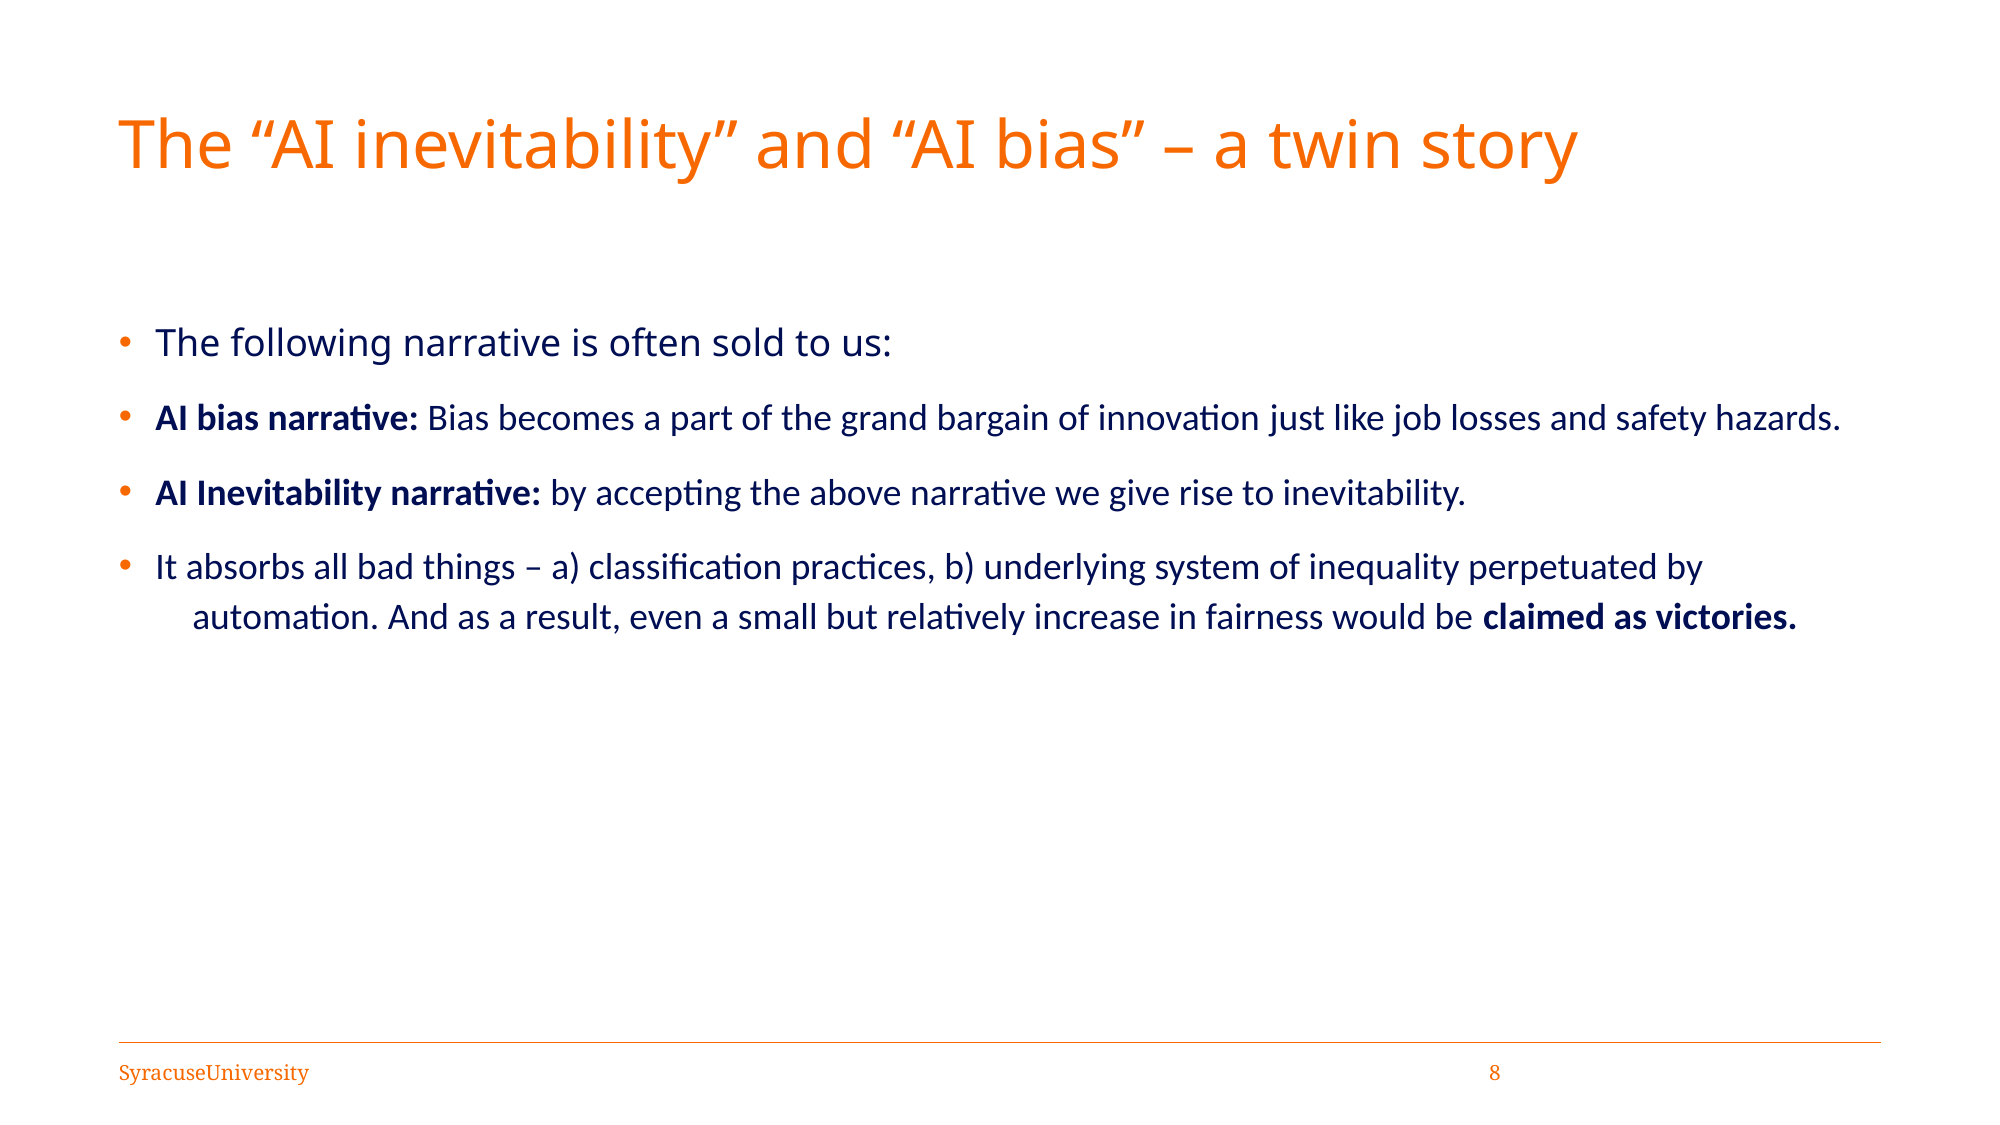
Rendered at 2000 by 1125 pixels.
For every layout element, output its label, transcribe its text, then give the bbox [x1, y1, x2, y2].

list The following narrative is often sold to us: AI bias narrative: Bias becomes a part of the grand bargain of innovation just like job losses and safety hazards. AI Inevitability narrative: by accepting the above narrative we give rise to inevitability. It absorbs all bad things – a) classification practices, b) underlying system of inequality perpetuated by automation. And as a result, even a small but relatively increase in fairness would be claimed as victories. [118, 314, 1882, 982]
title The “AI inevitability” and “AI bias” – a twin story [118, 110, 1882, 173]
